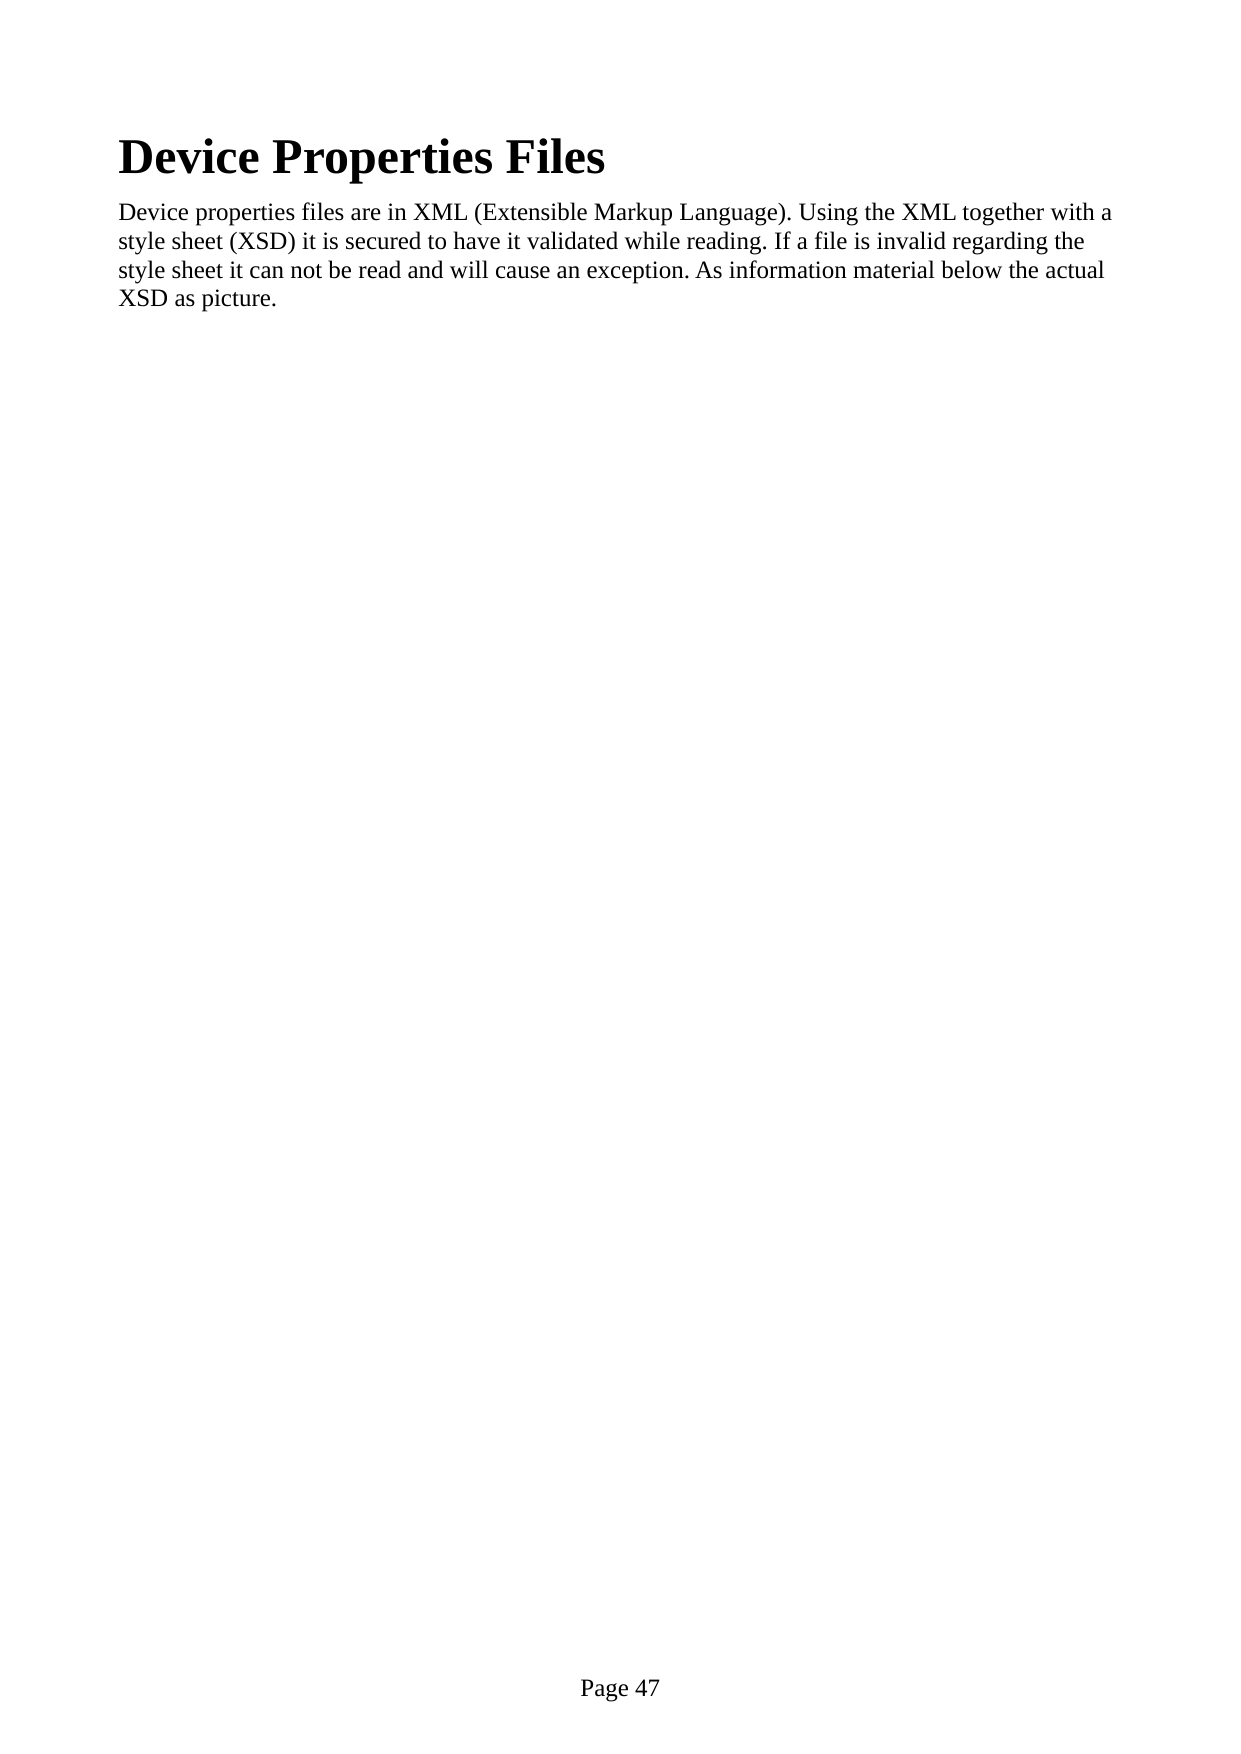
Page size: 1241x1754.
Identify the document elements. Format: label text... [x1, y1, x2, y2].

text Device properties files are in XML (Extensible Markup Language). Using the XML together with a style sheet (XSD) it is secured to have it validated while reading. If a file is invalid regarding the style sheet it can not be read and will cause an exception. As information material below the actual XSD as picture. [118, 197, 1122, 312]
subtitle Device Properties Files [118, 127, 1122, 185]
